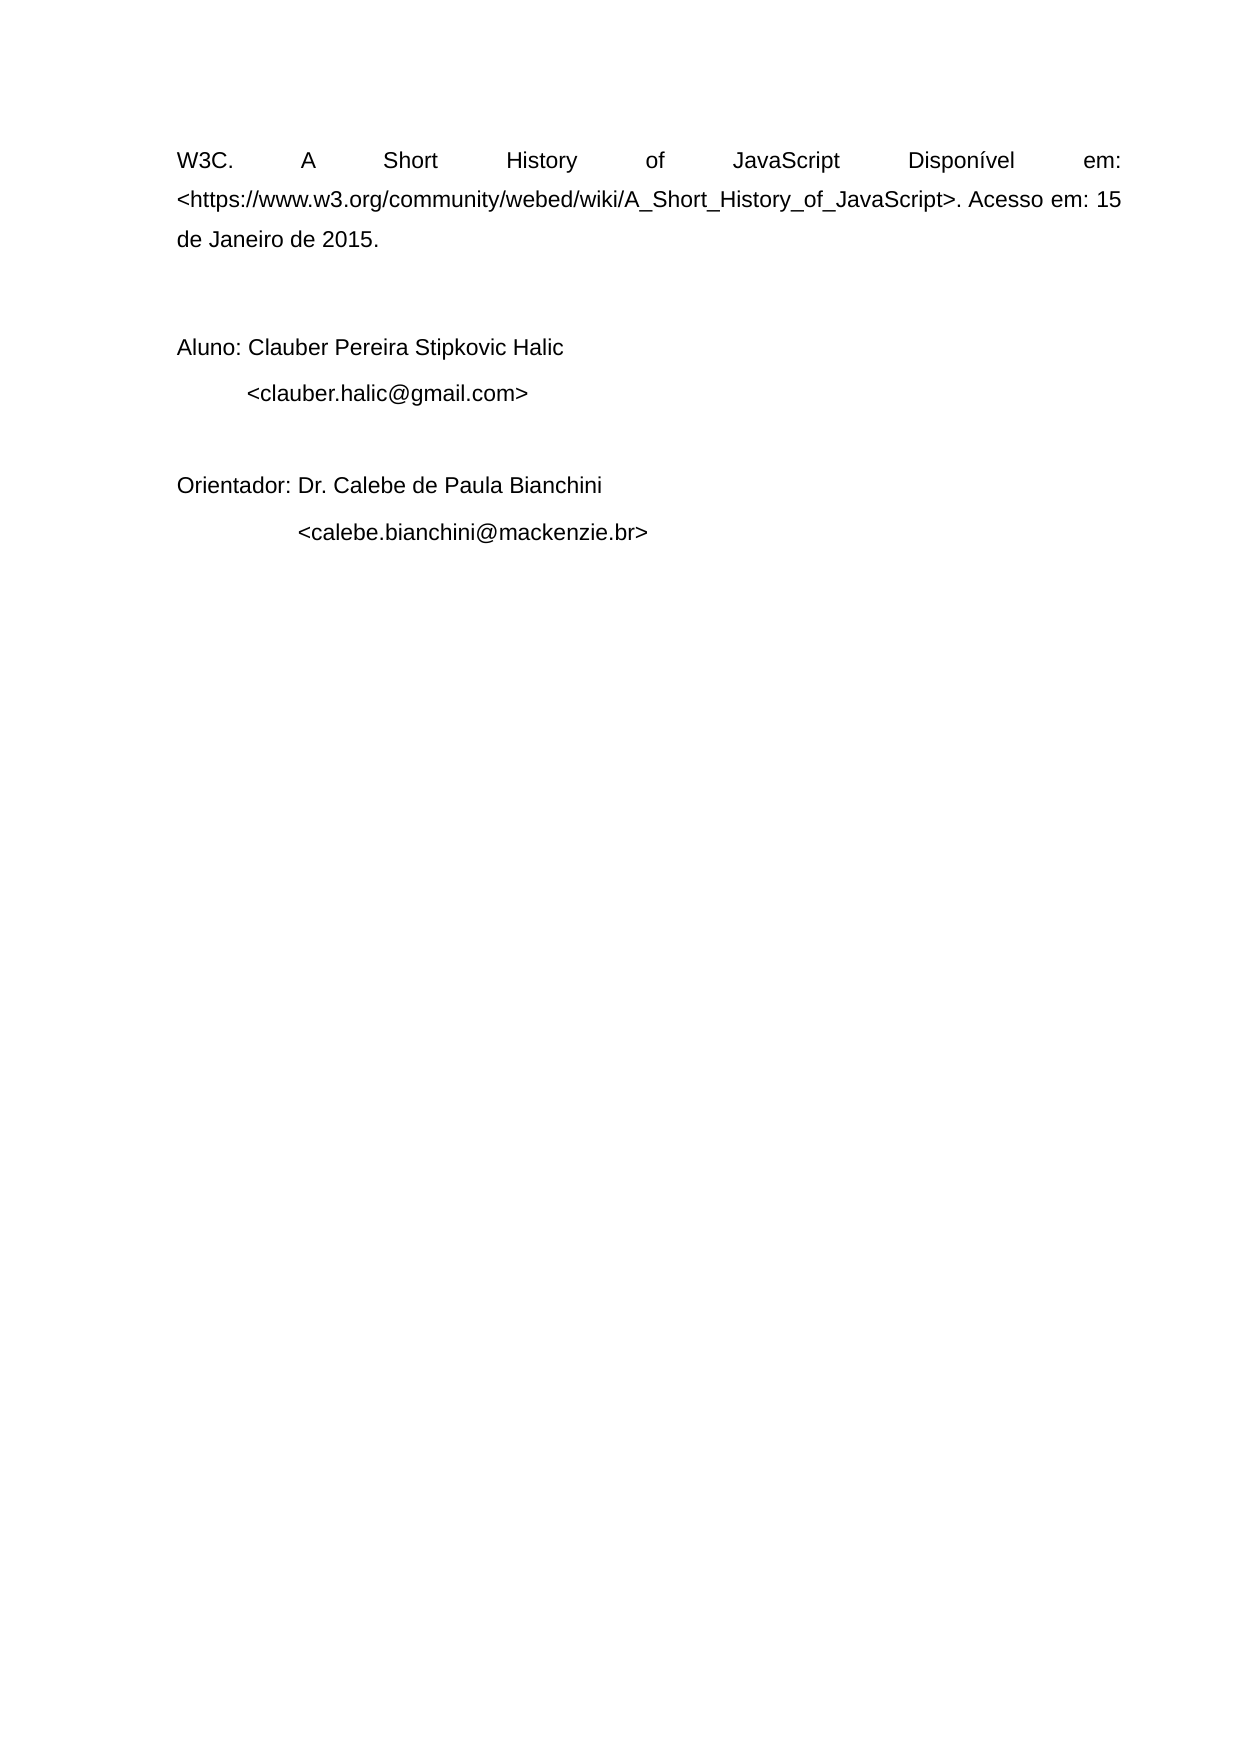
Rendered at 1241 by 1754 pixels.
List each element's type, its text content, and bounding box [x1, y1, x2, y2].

text W3C. A Short History of JavaScript Disponível em: <https://www.w3.org/community/webed/wiki/A_Short_History_of_JavaScript>. Acesso em: 15 de Janeiro de 2015. [177, 147, 1122, 252]
text Aluno: Clauber Pereira Stipkovic Halic [177, 334, 1122, 360]
text <calebe.bianchini@mackenzie.br> [177, 518, 1122, 545]
text Orientador: Dr. Calebe de Paula Bianchini [177, 472, 1122, 499]
text <clauber.halic@gmail.com> [177, 380, 1122, 406]
